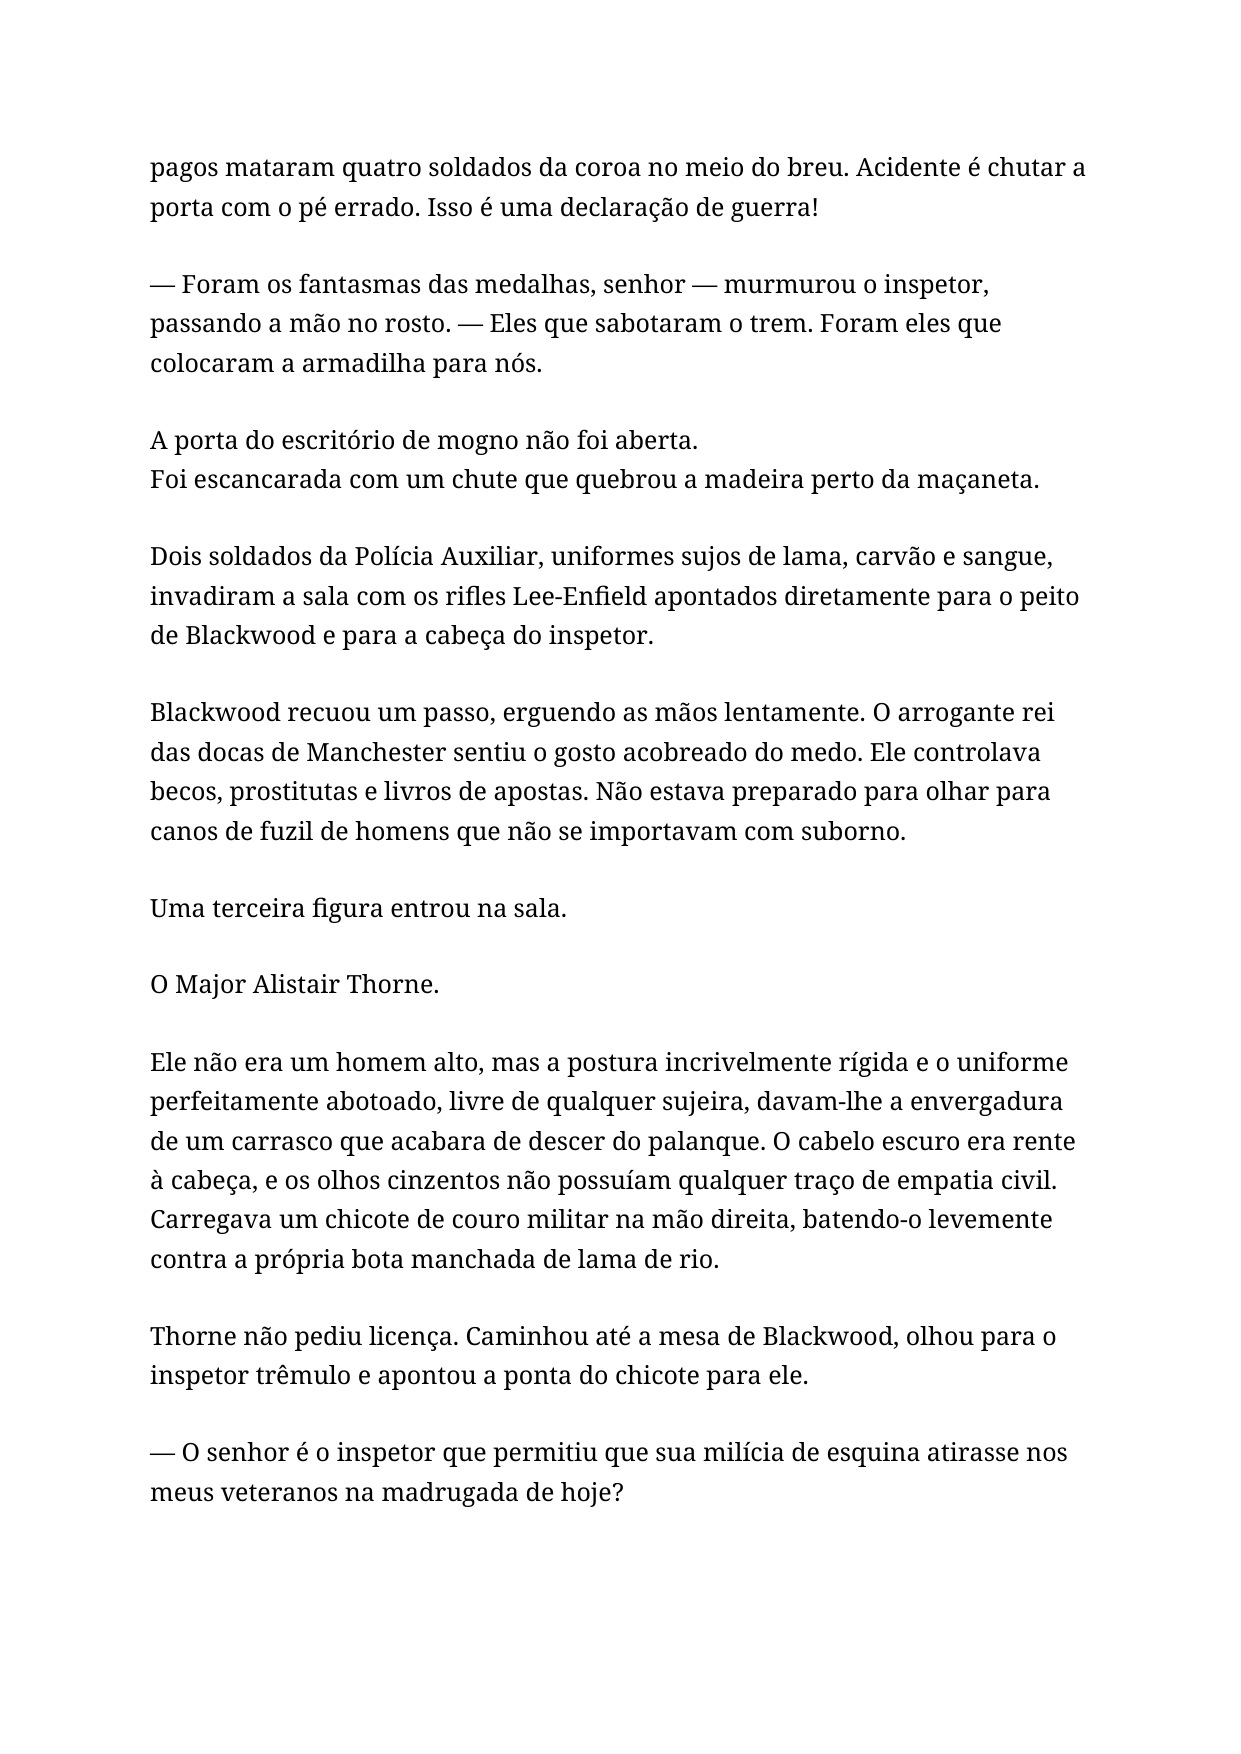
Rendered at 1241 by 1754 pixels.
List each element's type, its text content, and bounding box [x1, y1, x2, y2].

text — Foram os fantasmas das medalhas, senhor — murmurou o inspetor, passando a mão no rosto. — Eles que sabotaram o trem. Foram eles que colocaram a armadilha para nós. [150, 266, 1090, 379]
text Thorne não pediu licença. Caminhou até a mesa de Blackwood, olhou para o inspetor trêmulo e apontou a ponta do chicote para ele. [150, 1318, 1090, 1392]
text A porta do escritório de mogno não foi aberta. Foi escancarada com um chute que quebrou a madeira perto da maçaneta. [150, 422, 1090, 496]
text Dois soldados da Polícia Auxiliar, uniformes sujos de lama, carvão e sangue, invadiram a sala com os rifles Lee-Enfield apontados diretamente para o peito de Blackwood e para a cabeça do inspetor. [150, 539, 1090, 652]
text Uma terceira figura entrou na sala. [150, 890, 1090, 924]
text Blackwood recuou um passo, erguendo as mãos lentamente. O arrogante rei das docas de Manchester sentiu o gosto acobreado do medo. Ele controlava becos, prostitutas e livros de apostas. Não estava preparado para olhar para canos de fuzil de homens que não se importavam com suborno. [150, 695, 1090, 847]
text pagos mataram quatro soldados da coroa no meio do breu. Acidente é chutar a porta com o pé errado. Isso é uma declaração de guerra! [150, 150, 1090, 223]
text O Major Alistair Thorne. [150, 967, 1090, 1001]
text Ele não era um homem alto, mas a postura incrivelmente rígida e o uniforme perfeitamente abotoado, livre de qualquer sujeira, davam-lhe a envergadura de um carrasco que acabara de descer do palanque. O cabelo escuro era rente à cabeça, e os olhos cinzentos não possuíam qualquer traço de empatia civil. Carregava um chicote de couro militar na mão direita, batendo-o levemente contra a própria bota manchada de lama de rio. [150, 1044, 1090, 1276]
text — O senhor é o inspetor que permitiu que sua milícia de esquina atirasse nos meus veteranos na madrugada de hoje? [150, 1435, 1090, 1508]
